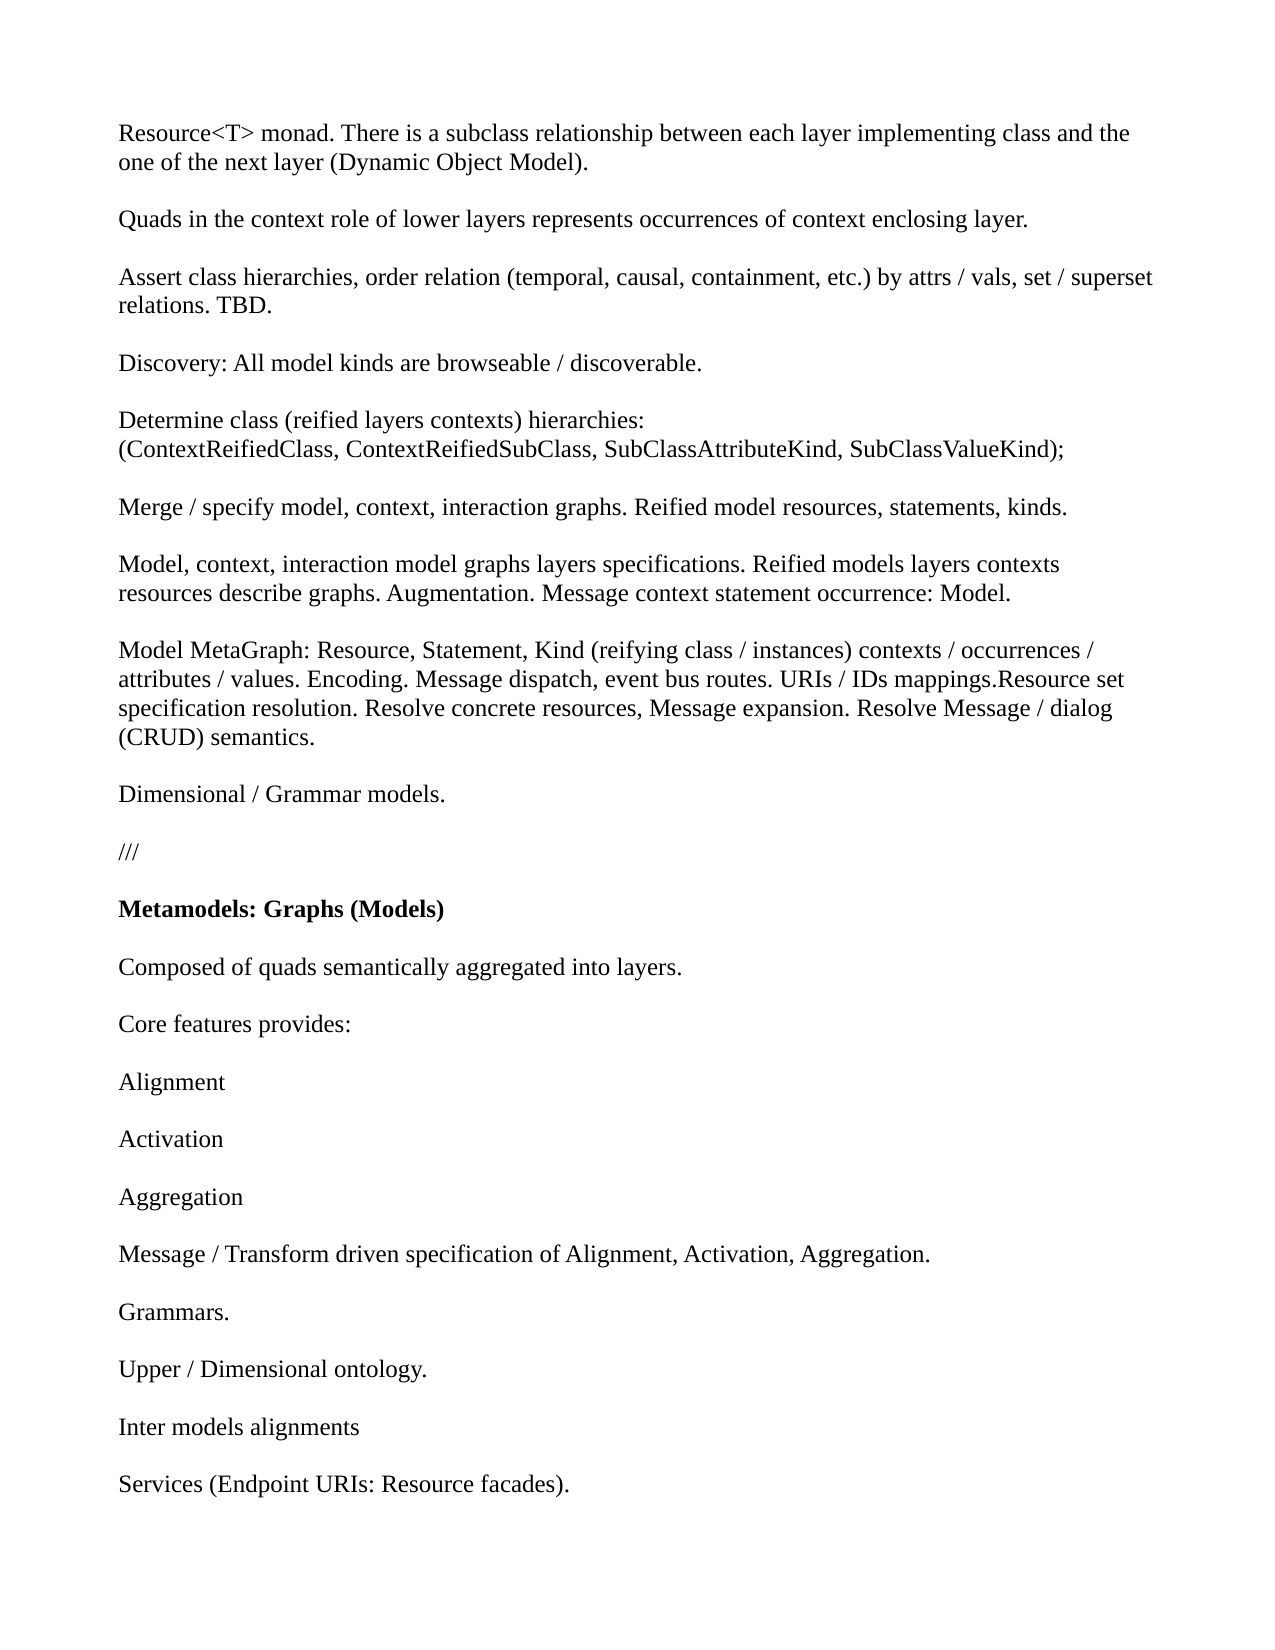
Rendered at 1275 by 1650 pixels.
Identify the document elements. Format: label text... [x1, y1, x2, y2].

text Aggregation [118, 1182, 1157, 1211]
text Resource<T> monad. There is a subclass relationship between each layer implementing class and the one of the next layer (Dynamic Object Model). [118, 118, 1157, 176]
text Inter models alignments [118, 1412, 1157, 1441]
text Discovery: All model kinds are browseable / discoverable. [118, 348, 1157, 377]
text Alignment [118, 1067, 1157, 1096]
text Quads in the context role of lower layers represents occurrences of context enclosing layer. [118, 204, 1157, 233]
text Model MetaGraph: Resource, Statement, Kind (reifying class / instances) contexts / occurrences / attributes / values. Encoding. Message dispatch, event bus routes. URIs / IDs mappings.Resource set specification resolution. Resolve concrete resources, Message expansion. Resolve Message / dialog (CRUD) semantics. [118, 636, 1157, 751]
text Composed of quads semantically aggregated into layers. [118, 952, 1157, 981]
text Core features provides: [118, 1009, 1157, 1038]
text /// [118, 837, 1157, 866]
text (ContextReifiedClass, ContextReifiedSubClass, SubClassAttributeKind, SubClassValueKind); [118, 434, 1157, 463]
text Model, context, interaction model graphs layers specifications. Reified models layers contexts resources describe graphs. Augmentation. Message context statement occurrence: Model. [118, 549, 1157, 607]
text Assert class hierarchies, order relation (temporal, causal, containment, etc.) by attrs / vals, set / superset relations. TBD. [118, 262, 1157, 319]
text Determine class (reified layers contexts) hierarchies: [118, 406, 1157, 434]
text Upper / Dimensional ontology. [118, 1354, 1157, 1383]
text Message / Transform driven specification of Alignment, Activation, Aggregation. [118, 1239, 1157, 1268]
text Activation [118, 1124, 1157, 1153]
text Services (Endpoint URIs: Resource facades). [118, 1469, 1157, 1498]
text Grammars. [118, 1297, 1157, 1326]
text Metamodels: Graphs (Models) [118, 894, 1157, 923]
text Dimensional / Grammar models. [118, 779, 1157, 808]
text Merge / specify model, context, interaction graphs. Reified model resources, statements, kinds. [118, 492, 1157, 521]
